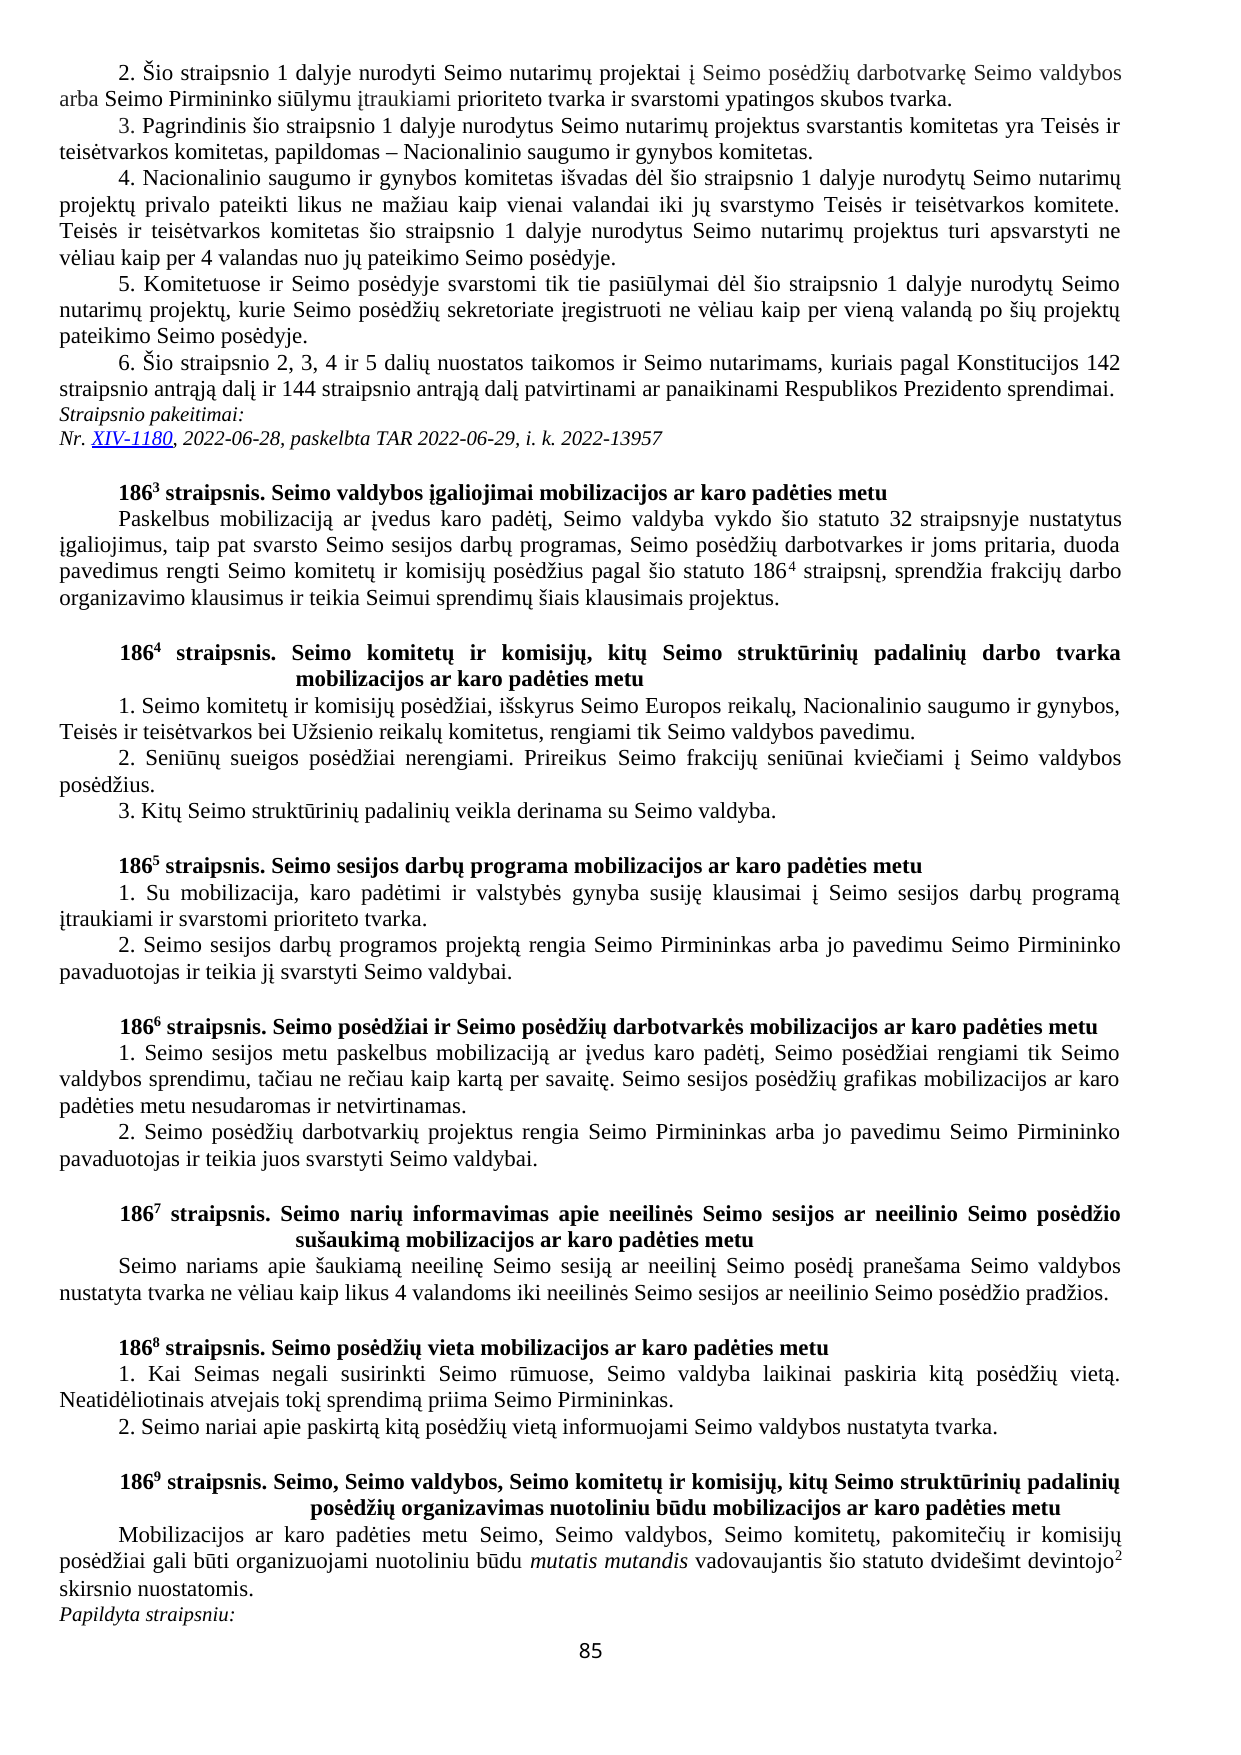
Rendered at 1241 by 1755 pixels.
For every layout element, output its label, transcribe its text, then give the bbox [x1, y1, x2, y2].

text 1867 straipsnis. Seimo narių informavimas apie neeilinės Seimo sesijos ar neeilinio Seimo posėdžio sušaukimą mobilizacijos ar karo padėties metu [119, 1200, 1122, 1252]
text 4. Nacionalinio saugumo ir gynybos komitetas išvadas dėl šio straipsnio 1 dalyje nurodytų Seimo nutarimų projektų privalo pateikti likus ne mažiau kaip vienai valandai iki jų svarstymo Teisės ir teisėtvarkos komitete. Teisės ir teisėtvarkos komitetas šio straipsnio 1 dalyje nurodytus Seimo nutarimų projektus turi apsvarstyti ne vėliau kaip per 4 valandas nuo jų pateikimo Seimo posėdyje. [59, 164, 1122, 270]
text 2. Seimo posėdžių darbotvarkių projektus rengia Seimo Pirmininkas arba jo pavedimu Seimo Pirmininko pavaduotojas ir teikia juos svarstyti Seimo valdybai. [59, 1118, 1122, 1171]
text 1866 straipsnis. Seimo posėdžiai ir Seimo posėdžių darbotvarkės mobilizacijos ar karo padėties metu [119, 1013, 1122, 1039]
text Mobilizacijos ar karo padėties metu Seimo, Seimo valdybos, Seimo komitetų, pakomitečių ir komisijų posėdžiai gali būti organizuojami nuotoliniu būdu mutatis mutandis vadovaujantis šio statuto dvidešimt devintojo2 skirsnio nuostatomis. [59, 1521, 1122, 1602]
text 5. Komitetuose ir Seimo posėdyje svarstomi tik tie pasiūlymai dėl šio straipsnio 1 dalyje nurodytų Seimo nutarimų projektų, kurie Seimo posėdžių sekretoriate įregistruoti ne vėliau kaip per vieną valandą po šių projektų pateikimo Seimo posėdyje. [59, 270, 1122, 349]
text Straipsnio pakeitimai: [59, 402, 1122, 426]
text 1863 straipsnis. Seimo valdybos įgaliojimai mobilizacijos ar karo padėties metu [59, 478, 1122, 505]
text 1868 straipsnis. Seimo posėdžių vieta mobilizacijos ar karo padėties metu [59, 1334, 1122, 1360]
text 2. Seimo nariai apie paskirtą kitą posėdžių vietą informuojami Seimo valdybos nustatyta tvarka. [59, 1413, 1122, 1439]
text Seimo nariams apie šaukiamą neeilinę Seimo sesiją ar neeilinį Seimo posėdį pranešama Seimo valdybos nustatyta tvarka ne vėliau kaip likus 4 valandoms iki neeilinės Seimo sesijos ar neeilinio Seimo posėdžio pradžios. [59, 1252, 1122, 1305]
text 3. Kitų Seimo struktūrinių padalinių veikla derinama su Seimo valdyba. [59, 797, 1122, 823]
text Nr. XIV-1180, 2022-06-28, paskelbta TAR 2022-06-29, i. k. 2022-13957 [59, 426, 1122, 450]
text 1. Seimo komitetų ir komisijų posėdžiai, išskyrus Seimo Europos reikalų, Nacionalinio saugumo ir gynybos, Teisės ir teisėtvarkos bei Užsienio reikalų komitetus, rengiami tik Seimo valdybos pavedimu. [59, 692, 1122, 744]
text 1. Su mobilizacija, karo padėtimi ir valstybės gynyba susiję klausimai į Seimo sesijos darbų programą įtraukiami ir svarstomi prioriteto tvarka. [59, 879, 1122, 931]
text 1865 straipsnis. Seimo sesijos darbų programa mobilizacijos ar karo padėties metu [59, 852, 1122, 879]
text 1869 straipsnis. Seimo, Seimo valdybos, Seimo komitetų ir komisijų, kitų Seimo struktūrinių padalinių posėdžių organizavimas nuotoliniu būdu mobilizacijos ar karo padėties metu [119, 1468, 1122, 1521]
text 2. Seniūnų sueigos posėdžiai nerengiami. Prireikus Seimo frakcijų seniūnai kviečiami į Seimo valdybos posėdžius. [59, 744, 1122, 797]
text 6. Šio straipsnio 2, 3, 4 ir 5 dalių nuostatos taikomos ir Seimo nutarimams, kuriais pagal Konstitucijos 142 straipsnio antrąją dalį ir 144 straipsnio antrąją dalį patvirtinami ar panaikinami Respublikos Prezidento sprendimai. [59, 349, 1122, 402]
text 1. Seimo sesijos metu paskelbus mobilizaciją ar įvedus karo padėtį, Seimo posėdžiai rengiami tik Seimo valdybos sprendimu, tačiau ne rečiau kaip kartą per savaitę. Seimo sesijos posėdžių grafikas mobilizacijos ar karo padėties metu nesudaromas ir netvirtinamas. [59, 1039, 1122, 1118]
text 1. Kai Seimas negali susirinkti Seimo rūmuose, Seimo valdyba laikinai paskiria kitą posėdžių vietą. Neatidėliotinais atvejais tokį sprendimą priima Seimo Pirmininkas. [59, 1360, 1122, 1413]
text Paskelbus mobilizaciją ar įvedus karo padėtį, Seimo valdyba vykdo šio statuto 32 straipsnyje nustatytus įgaliojimus, taip pat svarsto Seimo sesijos darbų programas, Seimo posėdžių darbotvarkes ir joms pritaria, duoda pavedimus rengti Seimo komitetų ir komisijų posėdžius pagal šio statuto 1864 straipsnį, sprendžia frakcijų darbo organizavimo klausimus ir teikia Seimui sprendimų šiais klausimais projektus. [59, 505, 1122, 610]
text 2. Seimo sesijos darbų programos projektą rengia Seimo Pirmininkas arba jo pavedimu Seimo Pirmininko pavaduotojas ir teikia jį svarstyti Seimo valdybai. [59, 931, 1122, 984]
text 2. Šio straipsnio 1 dalyje nurodyti Seimo nutarimų projektai į Seimo posėdžių darbotvarkę Seimo valdybos arba Seimo Pirmininko siūlymu įtraukiami prioriteto tvarka ir svarstomi ypatingos skubos tvarka. [59, 59, 1122, 112]
text Papildyta straipsniu: [59, 1602, 1122, 1626]
text 3. Pagrindinis šio straipsnio 1 dalyje nurodytus Seimo nutarimų projektus svarstantis komitetas yra Teisės ir teisėtvarkos komitetas, papildomas – Nacionalinio saugumo ir gynybos komitetas. [59, 112, 1122, 164]
text 1864 straipsnis. Seimo komitetų ir komisijų, kitų Seimo struktūrinių padalinių darbo tvarka mobilizacijos ar karo padėties metu [119, 639, 1122, 692]
